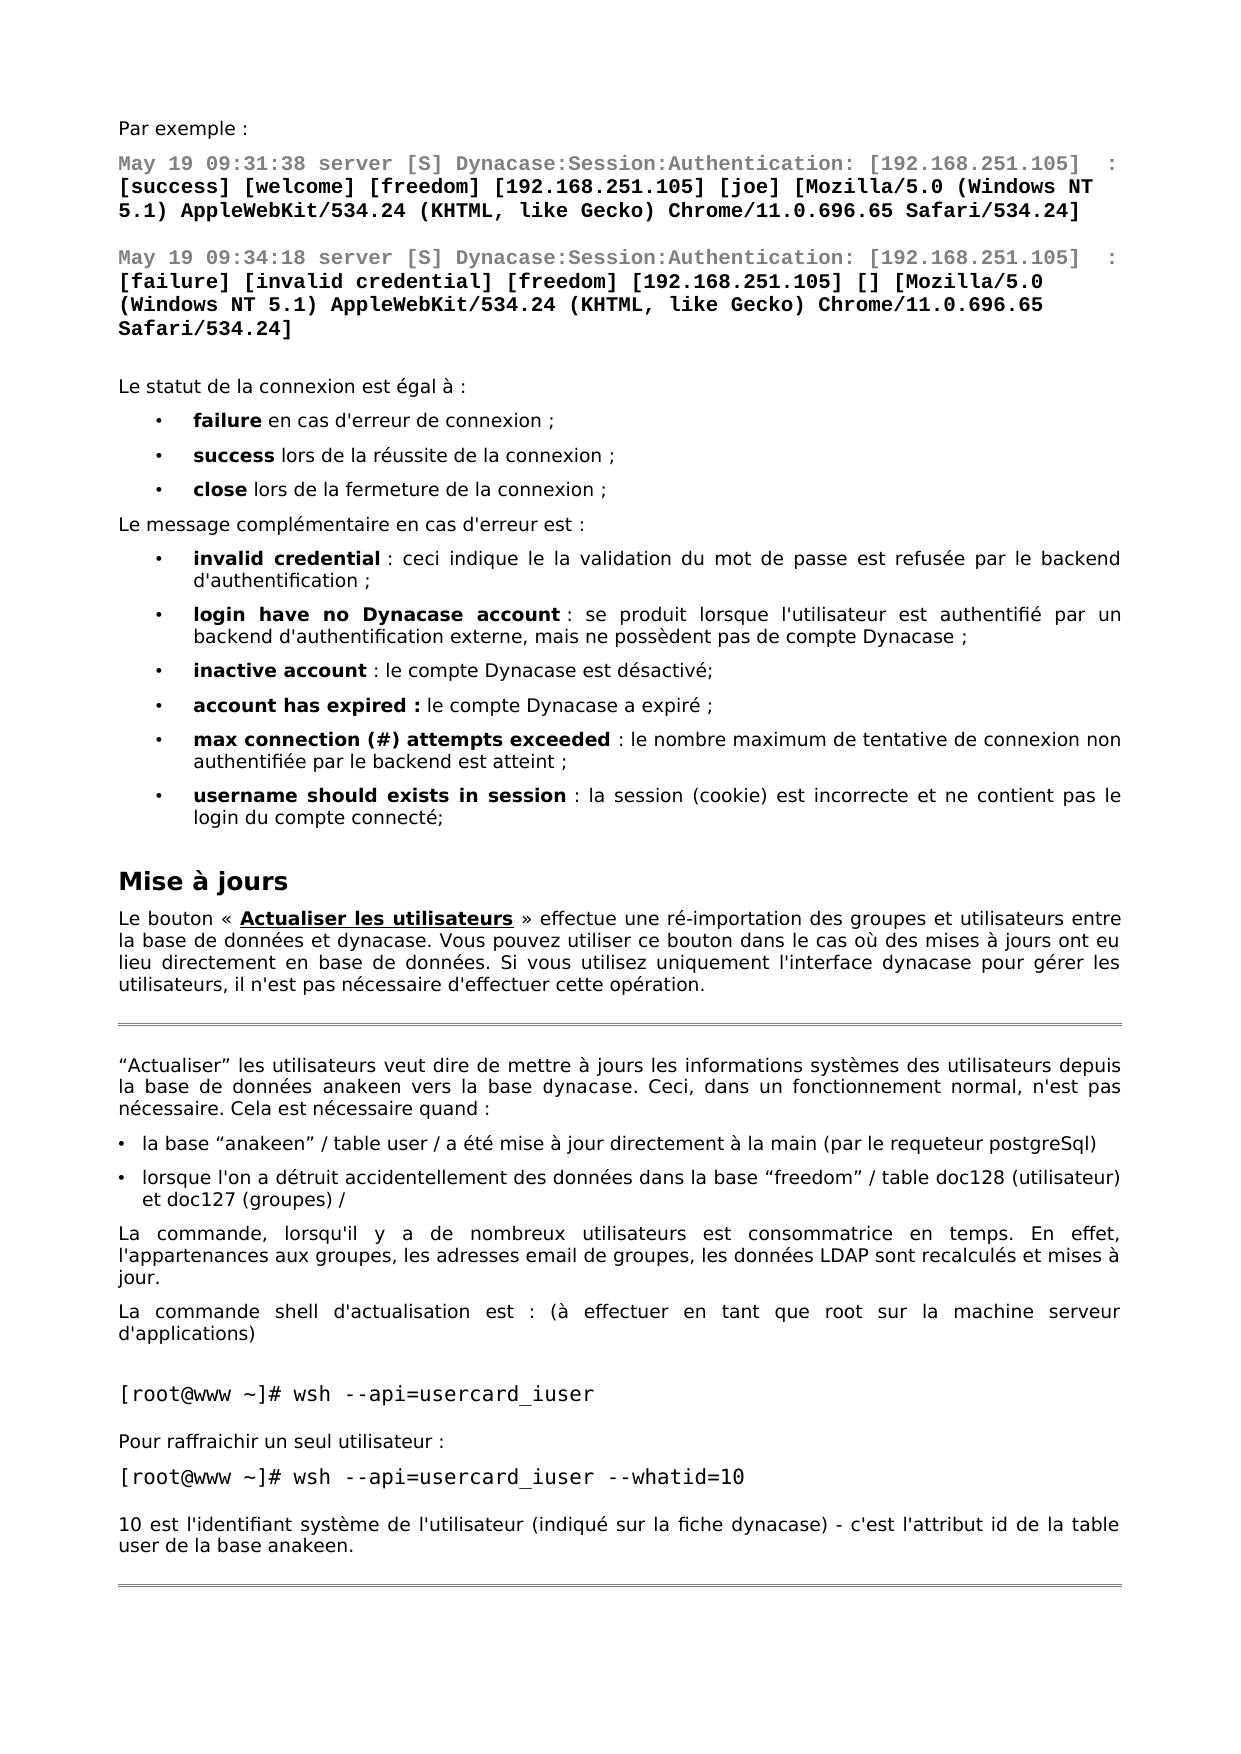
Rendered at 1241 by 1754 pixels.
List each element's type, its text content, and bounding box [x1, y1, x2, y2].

list inactive account : le compte Dynacase est désactivé; [156, 660, 1122, 682]
text Le message complémentaire en cas d'erreur est : [118, 513, 1122, 535]
text [root@www ~]# wsh --api=usercard_iuser --whatid=10 [118, 1465, 1122, 1513]
list lorsque l'on a détruit accidentellement des données dans la base “freedom” / table doc128 (utilisateur) et doc127 (groupes) / [118, 1167, 1122, 1211]
text May 19 09:31:38 server [S] Dynacase:Session:Authentication: [192.168.251.105] : [success] [welcome] [freedom] [192.168.251.105] [joe] [Mozilla/5.0 (Windows NT 5.1) AppleWebKit/534.24 (KHTML, like Gecko) Chrome/11.0.696.65 Safari/534.24] [118, 152, 1122, 223]
list success lors de la réussite de la connexion ; [156, 445, 1122, 467]
text [root@www ~]# wsh --api=usercard_iuser [118, 1358, 1122, 1431]
text Le statut de la connexion est égal à : [118, 376, 1122, 398]
list login have no Dynacase account : se produit lorsque l'utilisateur est authentifié par un backend d'authentification externe, mais ne possèdent pas de compte Dynacase ; [156, 604, 1122, 648]
text Par exemple : [118, 118, 1122, 140]
text Pour raffraichir un seul utilisateur : [118, 1431, 1122, 1452]
list account has expired : le compte Dynacase a expiré ; [156, 695, 1122, 717]
text “Actualiser” les utilisateurs veut dire de mettre à jours les informations systèmes des utilisateurs depuis la base de données anakeen vers la base dynacase. Ceci, dans un fonctionnement normal, n'est pas nécessaire. Cela est nécessaire quand : [118, 1055, 1122, 1120]
text La commande, lorsqu'il y a de nombreux utilisateurs est consommatrice en temps. En effet, l'appartenances aux groupes, les adresses email de groupes, les données LDAP sont recalculés et mises à jour. [118, 1223, 1122, 1289]
list close lors de la fermeture de la connexion ; [156, 479, 1122, 501]
text La commande shell d'actualisation est : (à effectuer en tant que root sur la machine serveur d'applications) [118, 1302, 1122, 1345]
text 10 est l'identifiant système de l'utilisateur (indiqué sur la fiche dynacase) - c'est l'attribut id de la table user de la base anakeen. [118, 1513, 1122, 1557]
subtitle Mise à jours [118, 867, 1122, 896]
list username should exists in session : la session (cookie) est incorrecte et ne contient pas le login du compte connecté; [156, 785, 1122, 829]
text Le bouton « Actualiser les utilisateurs » effectue une ré-importation des groupes et utilisateurs entre la base de données et dynacase. Vous pouvez utiliser ce bouton dans le cas où des mises à jours ont eu lieu directement en base de données. Si vous utilisez uniquement l'interface dynacase pour gérer les utilisateurs, il n'est pas nécessaire d'effectuer cette opération. [118, 908, 1122, 996]
text May 19 09:34:18 server [S] Dynacase:Session:Authentication: [192.168.251.105] : [failure] [invalid credential] [freedom] [192.168.251.105] [] [Mozilla/5.0 (Windows NT 5.1) AppleWebKit/534.24 (KHTML, like Gecko) Chrome/11.0.696.65 Safari/534.24] [118, 247, 1122, 342]
list max connection (#) attempts exceeded : le nombre maximum de tentative de connexion non authentifiée par le backend est atteint ; [156, 729, 1122, 773]
list invalid credential : ceci indique le la validation du mot de passe est refusée par le backend d'authentification ; [156, 548, 1122, 592]
list failure en cas d'erreur de connexion ; [156, 410, 1122, 432]
list la base “anakeen” / table user / a été mise à jour directement à la main (par le requeteur postgreSql) [118, 1133, 1122, 1155]
